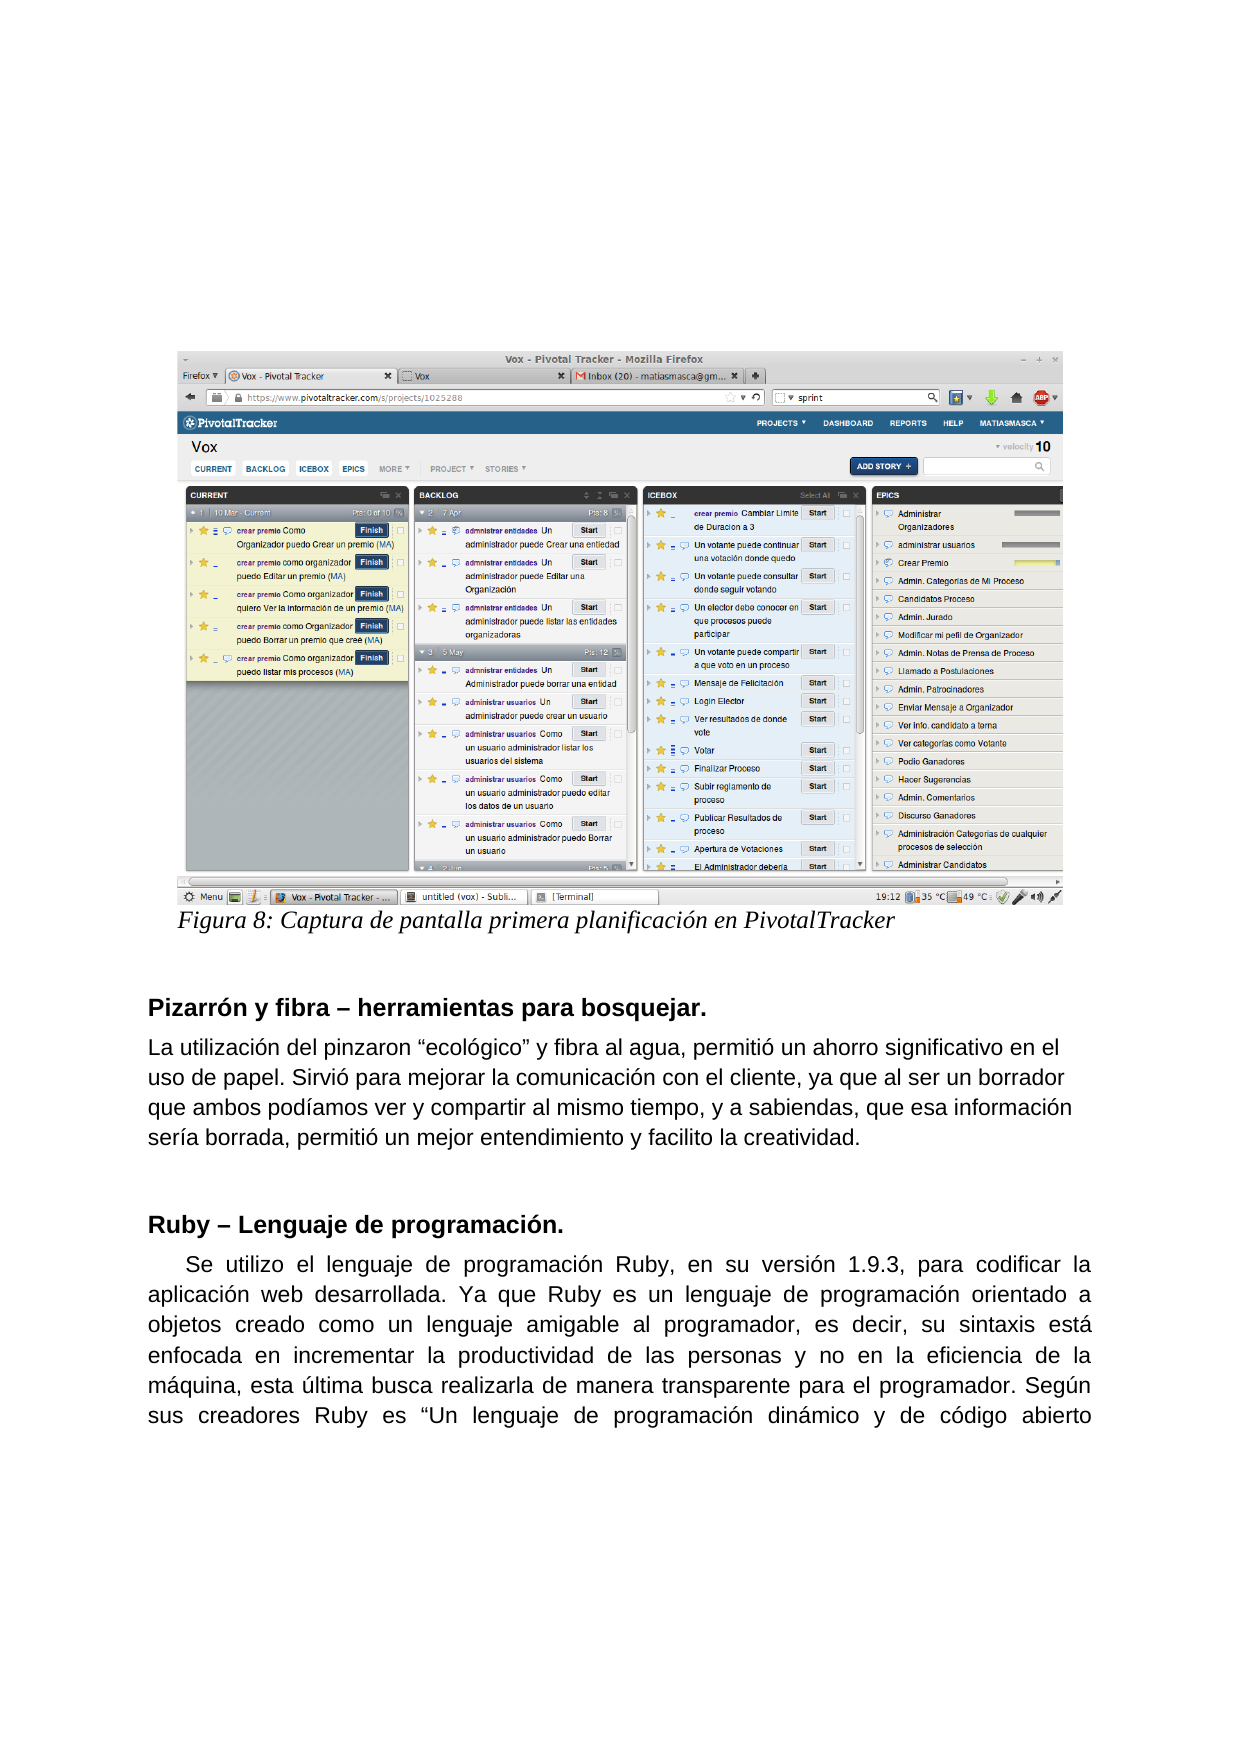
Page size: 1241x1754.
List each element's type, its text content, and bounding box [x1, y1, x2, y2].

subtitle Pizarrón y fibra – herramientas para bosquejar. [148, 992, 1093, 1021]
subtitle Ruby – Lenguaje de programación. [148, 1210, 1093, 1238]
text La utilización del pinzaron “ecológico” y fibra al agua, permitió un ahorro significativo en el uso de papel. Sirvió para mejorar la comunicación con el cliente, ya que al ser un borrador que ambos podíamos ver y compartir al mismo tiempo, y a sabiendas, que esa información sería borrada, permitió un mejor entendimiento y facilito la creatividad. [148, 1034, 1093, 1151]
text Se utilizo el lenguaje de programación Ruby, en su versión 1.9.3, para codificar la aplicación web desarrollada. Ya que Ruby es un lenguaje de programación orientado a objetos creado como un lenguaje amigable al programador, es decir, su sintaxis está enfocada en incrementar la productividad de las personas y no en la eficiencia de la máquina, esta última busca realizarla de manera transparente para el programador. Según sus creadores Ruby es “Un lenguaje de programación dinámico y de código abierto [148, 1251, 1093, 1428]
text Figura 8: Captura de pantalla primera planificación en PivotalTracker [177, 905, 1063, 933]
picture [177, 351, 1063, 905]
